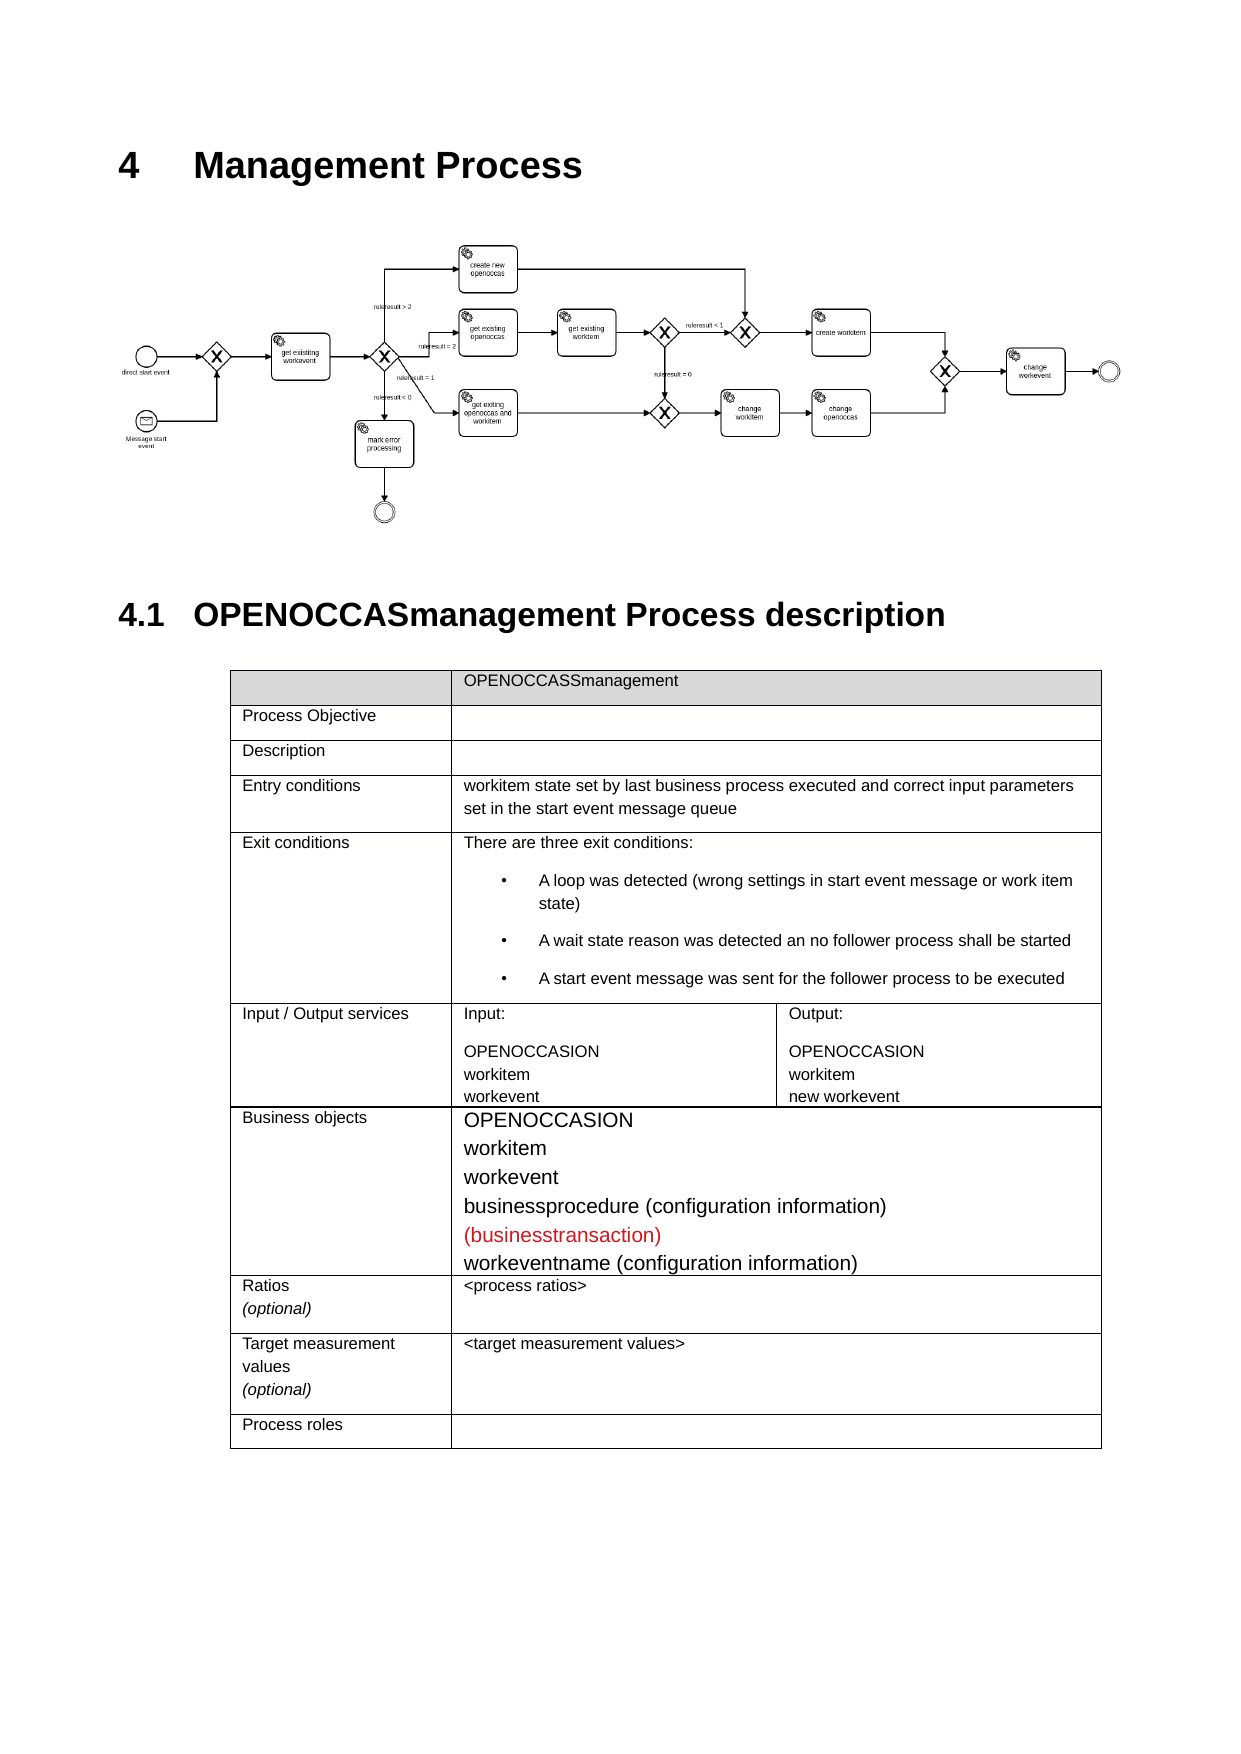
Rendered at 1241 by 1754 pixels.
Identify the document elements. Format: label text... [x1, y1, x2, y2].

table_cell Entry conditions [231, 776, 451, 832]
table_cell Process roles [231, 1415, 451, 1448]
table_cell [452, 706, 1101, 740]
table_cell <process ratios> [452, 1276, 1101, 1333]
table_cell [452, 741, 1101, 774]
table_cell There are three exit conditions: A loop was detected (wrong settings in start event message or work item state) A wait state reason was detected an no follower process shall be started A start event message was sent for the follower process to be executed [452, 833, 1101, 1003]
table_cell Exit conditions [231, 833, 451, 1003]
table_cell <target measurement values> [452, 1334, 1101, 1413]
table_cell Business objects [231, 1108, 451, 1275]
table_cell Description [231, 741, 451, 774]
table_cell Input: OPENOCCASION workitem workevent [452, 1004, 776, 1106]
picture [118, 242, 1123, 526]
table_cell Ratios (optional) [231, 1276, 451, 1333]
table_header OPENOCCASSmanagement [452, 671, 1101, 705]
subtitle OPENOCCASmanagement Process description [118, 595, 1122, 634]
table_cell [452, 1415, 1101, 1448]
table_cell workitem state set by last business process executed and correct input parameters set in the start event message queue [452, 776, 1101, 832]
table_cell OPENOCCASION workitem workevent businessprocedure (configuration information) (businesstransaction) workeventname (configuration information) [452, 1108, 1101, 1275]
table_cell Output: OPENOCCASION workitem new workevent [777, 1004, 1101, 1106]
table_cell Target measurement values (optional) [231, 1334, 451, 1413]
table_cell Input / Output services [231, 1004, 451, 1106]
table_header [231, 671, 451, 705]
subtitle Management Process [118, 143, 1122, 187]
table_cell Process Objective [231, 706, 451, 740]
